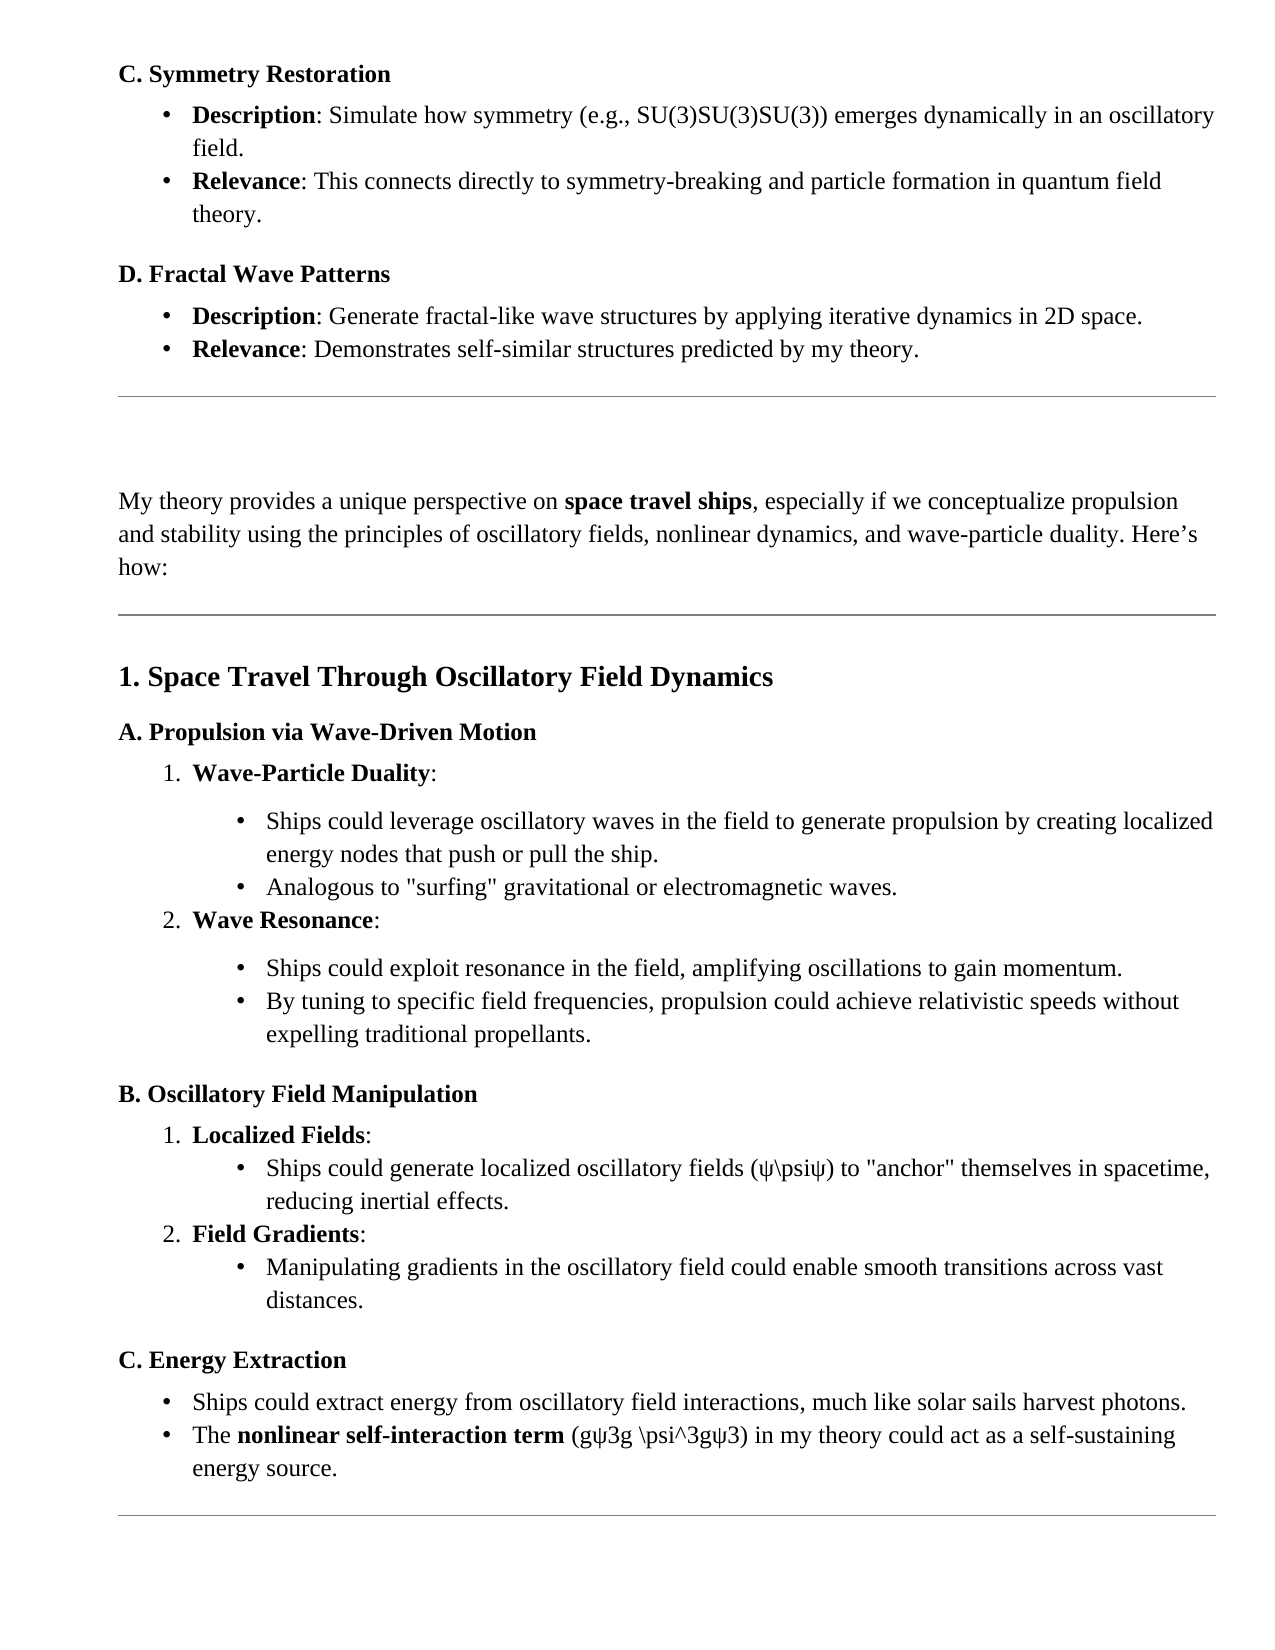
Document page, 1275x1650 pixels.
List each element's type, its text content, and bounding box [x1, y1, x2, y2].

list Relevance: This connects directly to symmetry-breaking and particle formation in quantum field theory. [162, 166, 1216, 228]
list Description: Simulate how symmetry (e.g., SU(3)SU(3)SU(3)) emerges dynamically in an oscillatory field. [162, 100, 1216, 162]
list Analogous to "surfing" gravitational or electromagnetic waves. [236, 872, 1216, 901]
subtitle 1. Space Travel Through Oscillatory Field Dynamics [118, 659, 1216, 692]
list Relevance: Demonstrates self-similar structures predicted by my theory. [162, 334, 1216, 362]
list Wave-Particle Duality: [162, 758, 1216, 787]
subtitle C. Energy Extraction [118, 1345, 1216, 1374]
list Ships could exploit resonance in the field, amplifying oscillations to gain momentum. [236, 953, 1216, 982]
list The nonlinear self-interaction term (gψ3g \psi^3gψ3) in my theory could act as a self-sustaining energy source. [162, 1420, 1216, 1481]
subtitle C. Symmetry Restoration [118, 59, 1216, 88]
list By tuning to specific field frequencies, propulsion could achieve relativistic speeds without expelling traditional propellants. [236, 986, 1216, 1048]
list Localized Fields: [162, 1120, 1216, 1149]
text My theory provides a unique perspective on space travel ships, especially if we conceptualize propulsion and stability using the principles of oscillatory fields, nonlinear dynamics, and wave-particle duality. Here’s how: [118, 486, 1216, 581]
list Ships could generate localized oscillatory fields (ψ\psiψ) to "anchor" themselves in spacetime, reducing inertial effects. [236, 1153, 1216, 1215]
list Ships could leverage oscillatory waves in the field to generate propulsion by creating localized energy nodes that push or pull the ship. [236, 806, 1216, 868]
subtitle D. Fractal Wave Patterns [118, 259, 1216, 288]
subtitle A. Propulsion via Wave-Driven Motion [118, 717, 1216, 746]
list Field Gradients: [162, 1219, 1216, 1248]
subtitle B. Oscillatory Field Manipulation [118, 1079, 1216, 1108]
list Description: Generate fractal-like wave structures by applying iterative dynamics in 2D space. [162, 301, 1216, 329]
list Wave Resonance: [162, 905, 1216, 934]
list Ships could extract energy from oscillatory field interactions, much like solar sails harvest photons. [162, 1387, 1216, 1415]
list Manipulating gradients in the oscillatory field could enable smooth transitions across vast distances. [236, 1252, 1216, 1314]
